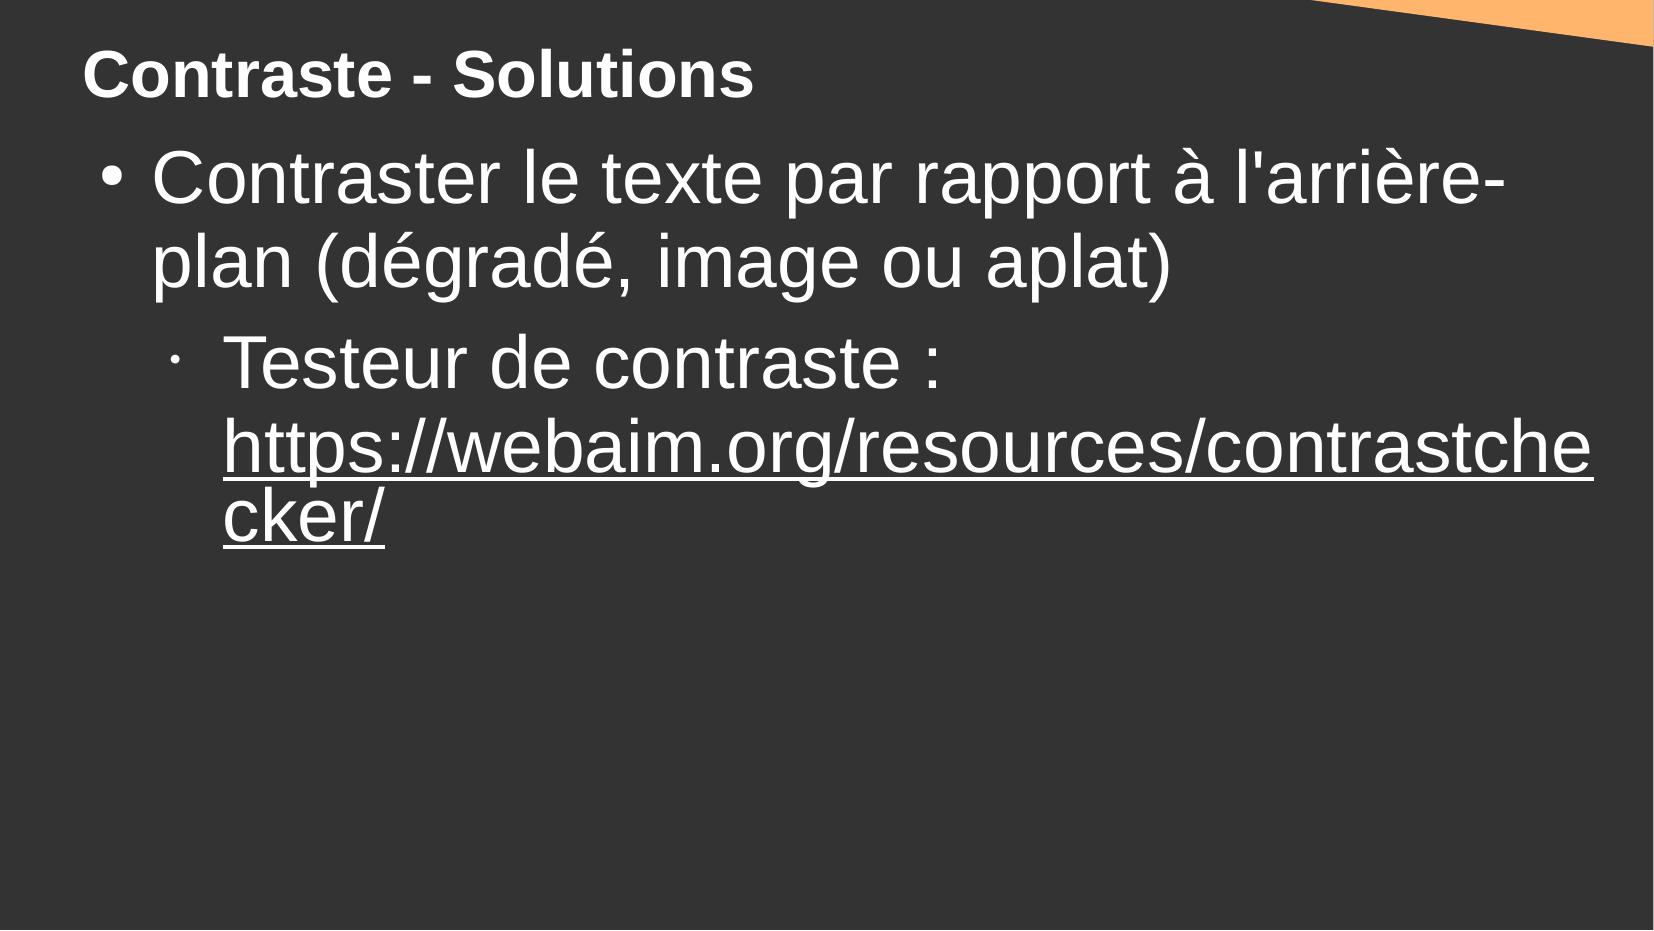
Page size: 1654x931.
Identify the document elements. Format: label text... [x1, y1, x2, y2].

text_box [1310, 0, 1654, 47]
list Contraster le texte par rapport à l'arrière-plan (dégradé, image ou aplat) Testeur de contraste : https://webaim.org/resources/contrastchecker/ [80, 135, 1620, 709]
title Contraste - Solutions [82, 37, 1571, 114]
